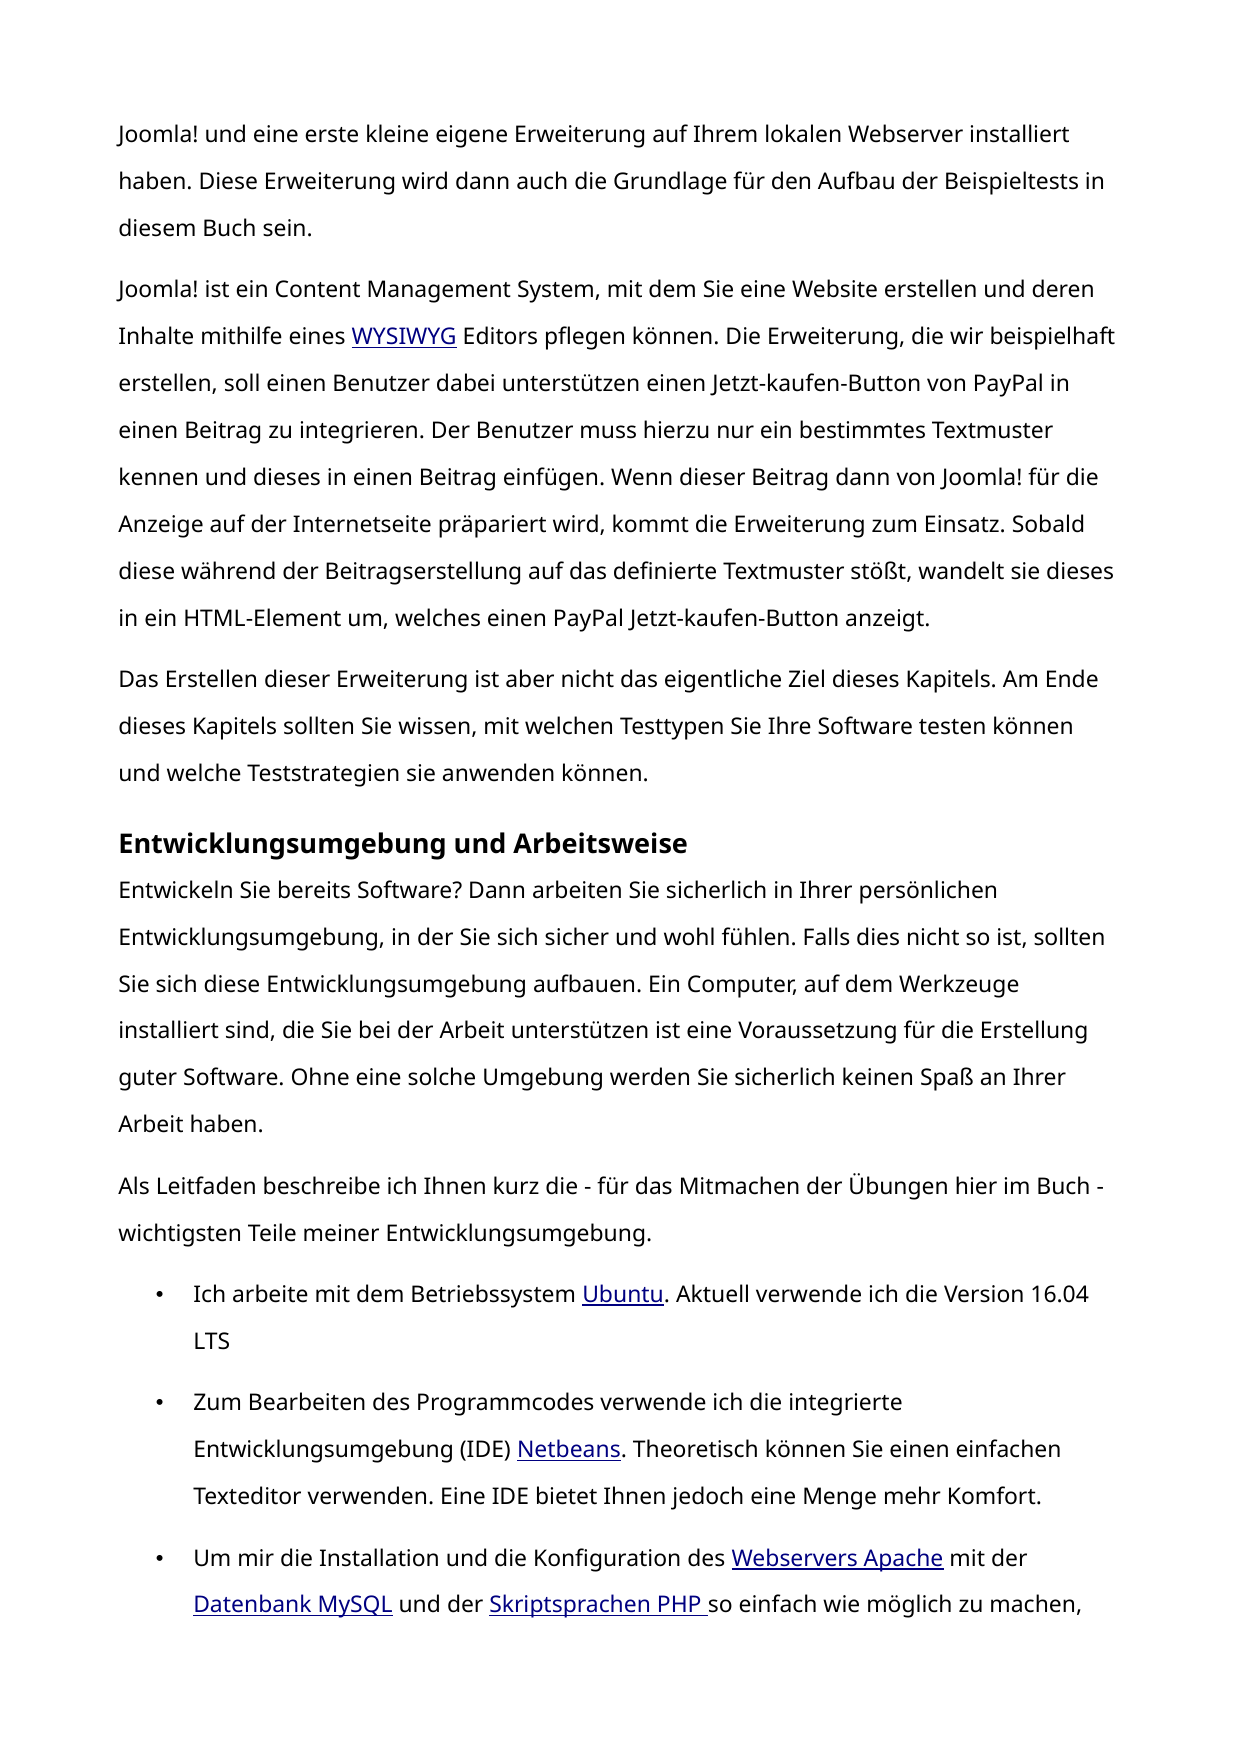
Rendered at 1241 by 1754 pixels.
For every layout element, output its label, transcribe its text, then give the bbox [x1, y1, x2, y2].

list Zum Bearbeiten des Programmcodes verwende ich die integrierte Entwicklungsumgebung (IDE) Netbeans. Theoretisch können Sie einen einfachen Texteditor verwenden. Eine IDE bietet Ihnen jedoch eine Menge mehr Komfort. [156, 1386, 1122, 1511]
list Ich arbeite mit dem Betriebssystem Ubuntu. Aktuell verwende ich die Version 16.04 LTS [156, 1278, 1122, 1356]
text Als Leitfaden beschreibe ich Ihnen kurz die - für das Mitmachen der Übungen hier im Buch - wichtigsten Teile meiner Entwicklungsumgebung. [118, 1169, 1122, 1248]
subtitle Entwicklungsumgebung und Arbeitsweise [118, 824, 1122, 861]
text Joomla! ist ein Content Management System, mit dem Sie eine Website erstellen und deren Inhalte mithilfe eines WYSIWYG Editors pflegen können. Die Erweiterung, die wir beispielhaft erstellen, soll einen Benutzer dabei unterstützen einen Jetzt-kaufen-Button von PayPal in einen Beitrag zu integrieren. Der Benutzer muss hierzu nur ein bestimmtes Textmuster kennen und dieses in einen Beitrag einfügen. Wenn dieser Beitrag dann von Joomla! für die Anzeige auf der Internetseite präpariert wird, kommt die Erweiterung zum Einsatz. Sobald diese während der Beitragserstellung auf das definierte Textmuster stößt, wandelt sie dieses in ein HTML-Element um, welches einen PayPal Jetzt-kaufen-Button anzeigt. [118, 273, 1122, 633]
text Das Erstellen dieser Erweiterung ist aber nicht das eigentliche Ziel dieses Kapitels. Am Ende dieses Kapitels sollten Sie wissen, mit welchen Testtypen Sie Ihre Software testen können und welche Teststrategien sie anwenden können. [118, 663, 1122, 788]
text Joomla! und eine erste kleine eigene Erweiterung auf Ihrem lokalen Webserver installiert haben. Diese Erweiterung wird dann auch die Grundlage für den Aufbau der Beispieltests in diesem Buch sein. [118, 118, 1122, 243]
list Um mir die Installation und die Konfiguration des Webservers Apache mit der Datenbank MySQL und der Skriptsprachen PHP so einfach wie möglich zu machen, [156, 1541, 1122, 1619]
text Entwickeln Sie bereits Software? Dann arbeiten Sie sicherlich in Ihrer persönlichen Entwicklungsumgebung, in der Sie sich sicher und wohl fühlen. Falls dies nicht so ist, sollten Sie sich diese Entwicklungsumgebung aufbauen. Ein Computer, auf dem Werkzeuge installiert sind, die Sie bei der Arbeit unterstützen ist eine Voraussetzung für die Erstellung guter Software. Ohne eine solche Umgebung werden Sie sicherlich keinen Spaß an Ihrer Arbeit haben. [118, 874, 1122, 1139]
